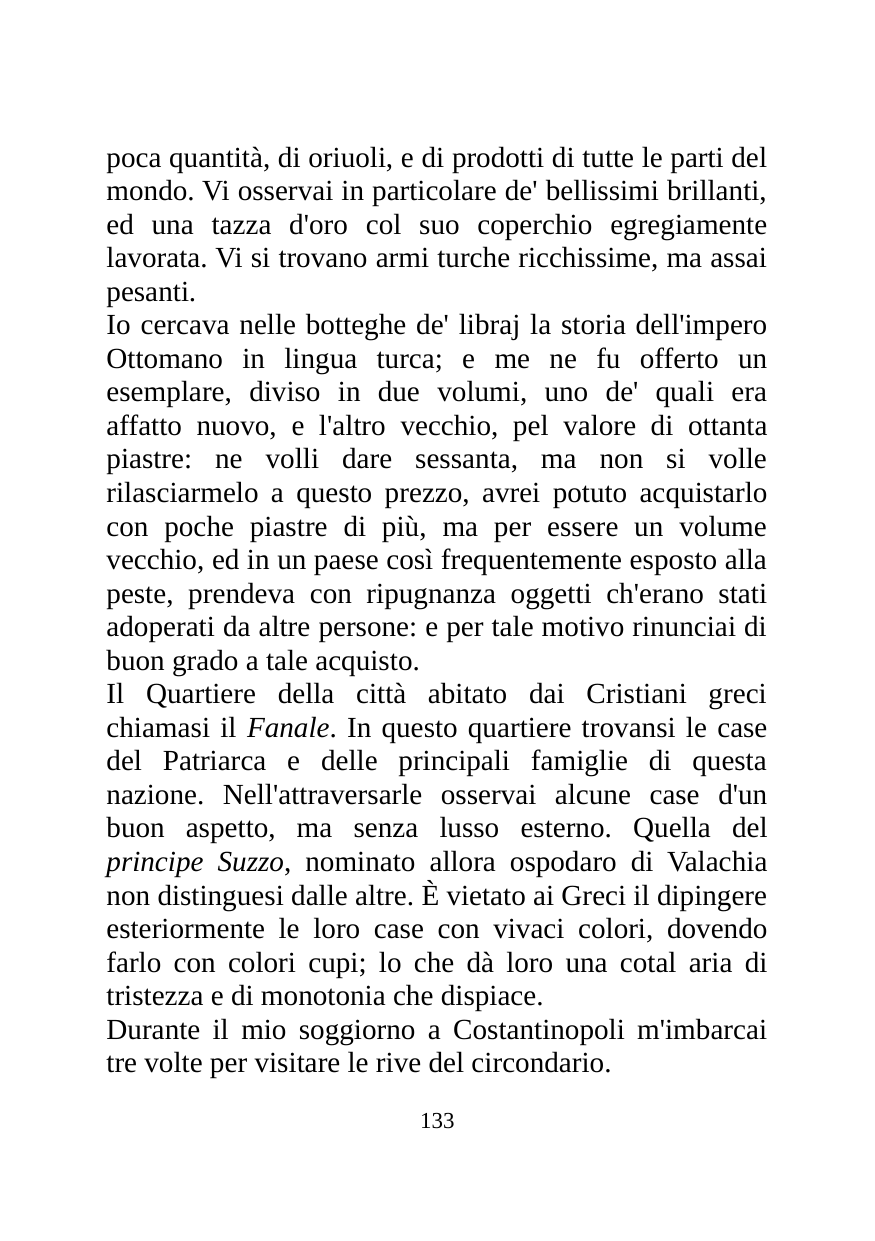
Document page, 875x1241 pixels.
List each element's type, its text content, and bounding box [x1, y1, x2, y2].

text Durante il mio soggiorno a Costantinopoli m'imbarcai tre volte per visitare le rive del circondario. [106, 1012, 768, 1079]
text Il Quartiere della città abitato dai Cristiani greci chiamasi il Fanale. In questo quartiere trovansi le case del Patriarca e delle principali famiglie di questa nazione. Nell'attraversarle osservai alcune case d'un buon aspetto, ma senza lusso esterno. Quella del principe Suzzo, nominato allora ospodaro di Valachia non distinguesi dalle altre. È vietato ai Greci il dipingere esteriormente le loro case con vivaci colori, dovendo farlo con colori cupi; lo che dà loro una cotal aria di tristezza e di monotonia che dispiace. [106, 676, 768, 1012]
text Io cercava nelle botteghe de' libraj la storia dell'impero Ottomano in lingua turca; e me ne fu offerto un esemplare, diviso in due volumi, uno de' quali era affatto nuovo, e l'altro vecchio, pel valore di ottanta piastre: ne volli dare sessanta, ma non si volle rilasciarmelo a questo prezzo, avrei potuto acquistarlo con poche piastre di più, ma per essere un volume vecchio, ed in un paese così frequentemente esposto alla peste, prendeva con ripugnanza oggetti ch'erano stati adoperati da altre persone: e per tale motivo rinunciai di buon grado a tale acquisto. [106, 307, 768, 676]
text poca quantità, di oriuoli, e di prodotti di tutte le parti del mondo. Vi osservai in particolare de' bellissimi brillanti, ed una tazza d'oro col suo coperchio egregiamente lavorata. Vi si trovano armi turche ricchissime, ma assai pesanti. [106, 140, 768, 307]
